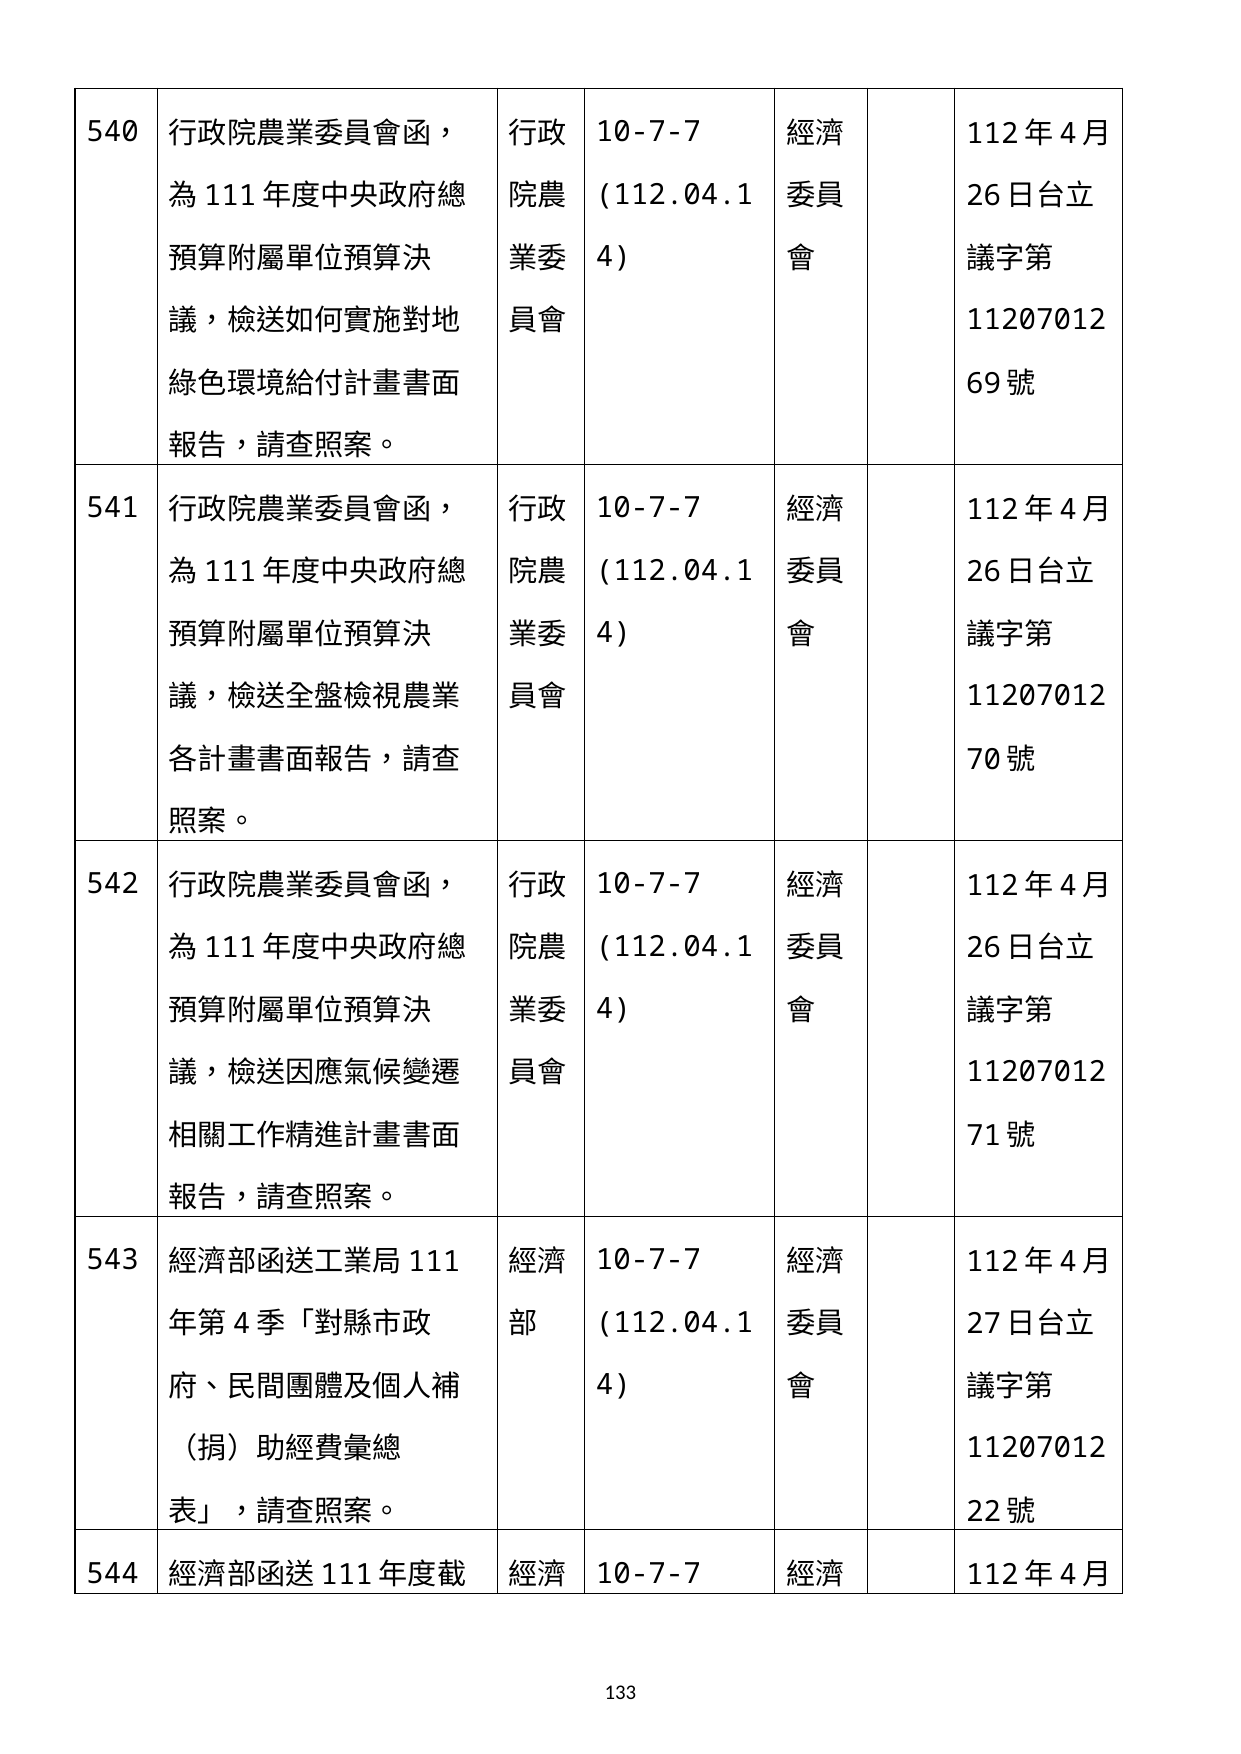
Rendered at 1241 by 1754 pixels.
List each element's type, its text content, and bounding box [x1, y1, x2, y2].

table_cell 112年4月26日台立議字第1120701270號 [955, 465, 1122, 840]
table_cell 經濟部函送工業局111年第4季「對縣市政府、民間團體及個人補（捐）助經費彙總表」，請查照案。 [158, 1217, 497, 1529]
table_cell 經濟委員會 [775, 465, 867, 840]
table_cell 行政院農業委員會 [498, 89, 584, 464]
table_cell 行政院農業委員會函，為111年度中央政府總預算附屬單位預算決議，檢送如何實施對地綠色環境給付計畫書面報告，請查照案。 [158, 89, 497, 464]
table_cell 行政院農業委員會 [498, 841, 584, 1216]
table_cell 112年4月27日台立議字第1120701222號 [955, 1217, 1122, 1529]
table_cell 經濟部函送111年度截 [158, 1530, 497, 1593]
table_cell 經濟部 [498, 1217, 584, 1529]
table_cell 10-7-7 [585, 1530, 774, 1593]
table_cell 經濟委員會 [775, 841, 867, 1216]
table_cell 543 [76, 1217, 157, 1529]
table_cell [868, 841, 954, 1216]
table_cell 經濟委員會 [775, 1217, 867, 1529]
table_cell 10-7-7 (112.04.14) [585, 841, 774, 1216]
table_cell 542 [76, 841, 157, 1216]
table_cell 541 [76, 465, 157, 840]
table_cell 112年4月26日台立議字第1120701271號 [955, 841, 1122, 1216]
table_cell 10-7-7 (112.04.14) [585, 465, 774, 840]
table_cell 行政院農業委員會函，為111年度中央政府總預算附屬單位預算決議，檢送因應氣候變遷相關工作精進計畫書面報告，請查照案。 [158, 841, 497, 1216]
table_cell 經濟委員會 [775, 89, 867, 464]
table_cell 112年4月26日台立議字第1120701269號 [955, 89, 1122, 464]
table_cell [868, 465, 954, 840]
table_cell 544 [76, 1530, 157, 1593]
table_cell 行政院農業委員會函，為111年度中央政府總預算附屬單位預算決議，檢送全盤檢視農業各計畫書面報告，請查照案。 [158, 465, 497, 840]
table_cell [868, 1217, 954, 1529]
table_cell [868, 89, 954, 464]
table_cell 112年4月 [955, 1530, 1122, 1593]
table_cell 540 [76, 89, 157, 464]
table_cell [868, 1530, 954, 1593]
table_cell 10-7-7 (112.04.14) [585, 1217, 774, 1529]
table_cell 行政院農業委員會 [498, 465, 584, 840]
table_cell 10-7-7 (112.04.14) [585, 89, 774, 464]
table_cell 經濟 [775, 1530, 867, 1593]
table_cell 經濟 [498, 1530, 584, 1593]
